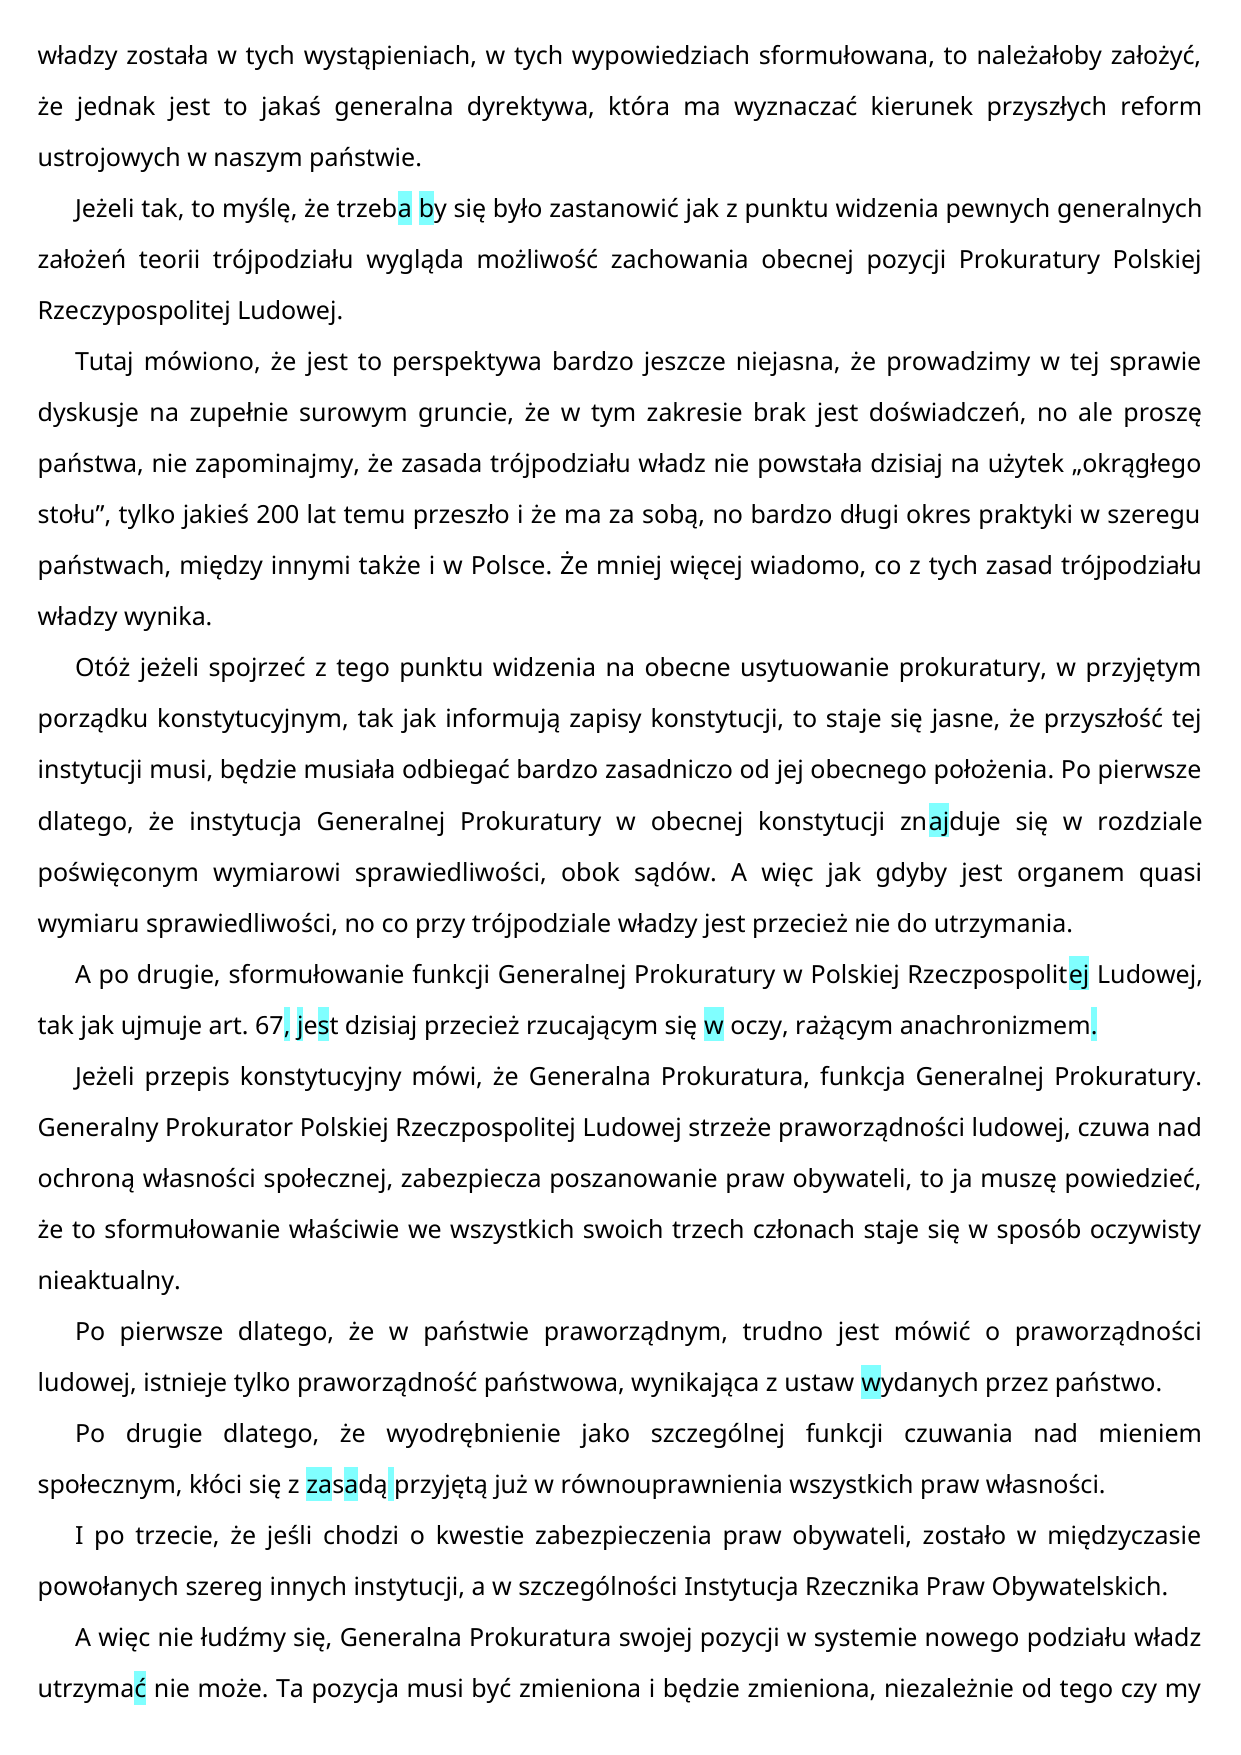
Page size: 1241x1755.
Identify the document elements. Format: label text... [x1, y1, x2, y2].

text Otóż jeżeli spojrzeć z tego punktu widzenia na obecne usytuowanie prokuratury, w przyjętym porządku konstytucyjnym, tak jak informują zapisy konstytucji, to staje się jasne, że przyszłość tej instytucji musi, będzie musiała odbiegać bardzo zasadniczo od jej obecnego położenia. Po pierwsze dlatego, że instytucja Generalnej Prokuratury w obecnej konstytucji znajduje się w rozdziale poświęconym wymiarowi sprawiedliwości, obok sądów. A więc jak gdyby jest organem quasi wymiaru sprawiedliwości, no co przy trójpodziale władzy jest przecież nie do utrzymania. [37, 650, 1203, 939]
text A po drugie, sformułowanie funkcji Generalnej Prokuratury w Polskiej Rzeczpospolitej Ludowej, tak jak ujmuje art. 67, jest dzisiaj przecież rzucającym się w oczy, rażącym anachronizmem. [37, 956, 1203, 1041]
text Po pierwsze dlatego, że w państwie praworządnym, trudno jest mówić o praworządności ludowej, istnieje tylko praworządność państwowa, wynikająca z ustaw wydanych przez państwo. [37, 1313, 1203, 1399]
text I po trzecie, że jeśli chodzi o kwestie zabezpieczenia praw obywateli, zostało w międzyczasie powołanych szereg innych instytucji, a w szczególności Instytucja Rzecznika Praw Obywatelskich. [37, 1518, 1203, 1603]
text Jeżeli tak, to myślę, że trzeba by się było zastanowić jak z punktu widzenia pewnych generalnych założeń teorii trójpodziału wygląda możliwość zachowania obecnej pozycji Prokuratury Polskiej Rzeczypospolitej Ludowej. [37, 191, 1203, 327]
text A więc nie łudźmy się, Generalna Prokuratura swojej pozycji w systemie nowego podziału władz utrzymać nie może. Ta pozycja musi być zmieniona i będzie zmieniona, niezależnie od tego czy my [37, 1620, 1203, 1705]
text Po drugie dlatego, że wyodrębnienie jako szczególnej funkcji czuwania nad mieniem społecznym, kłóci się z zasadą przyjętą już w równouprawnienia wszystkich praw własności. [37, 1416, 1203, 1501]
text władzy została w tych wystąpieniach, w tych wypowiedziach sformułowana, to należałoby założyć, że jednak jest to jakaś generalna dyrektywa, która ma wyznaczać kierunek przyszłych reform ustrojowych w naszym państwie. [37, 37, 1203, 174]
text Jeżeli przepis konstytucyjny mówi, że Generalna Prokuratura, funkcja Generalnej Prokuratury. Generalny Prokurator Polskiej Rzeczpospolitej Ludowej strzeże praworządności ludowej, czuwa nad ochroną własności społecznej, zabezpiecza poszanowanie praw obywateli, to ja muszę powiedzieć, że to sformułowanie właściwie we wszystkich swoich trzech członach staje się w sposób oczywisty nieaktualny. [37, 1058, 1203, 1297]
text Tutaj mówiono, że jest to perspektywa bardzo jeszcze niejasna, że prowadzimy w tej sprawie dyskusje na zupełnie surowym gruncie, że w tym zakresie brak jest doświadczeń, no ale proszę państwa, nie zapominajmy, że zasada trójpodziału władz nie powstała dzisiaj na użytek „okrągłego stołu”, tylko jakieś 200 lat temu przeszło i że ma za sobą, no bardzo długi okres praktyki w szeregu państwach, między innymi także i w Polsce. Że mniej więcej wiadomo, co z tych zasad trójpodziału władzy wynika. [37, 344, 1203, 633]
